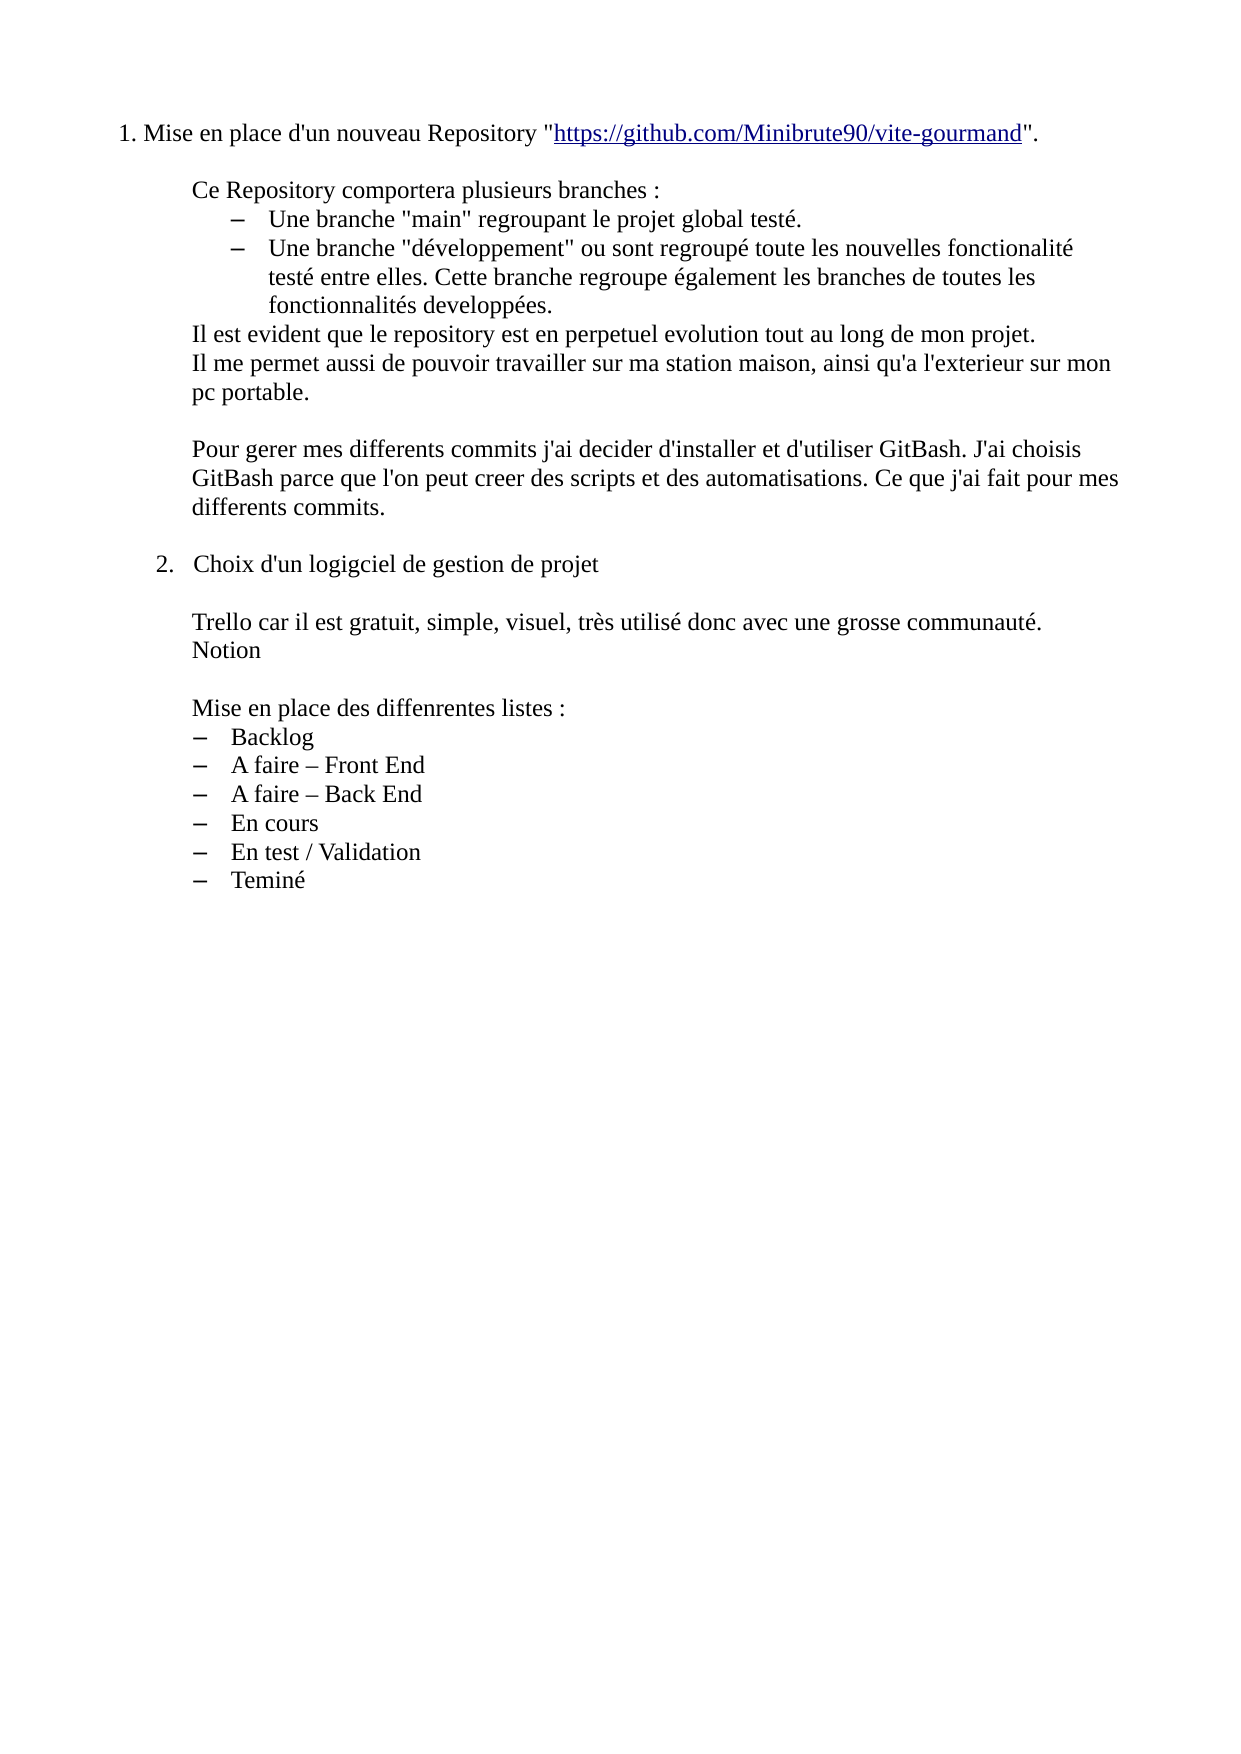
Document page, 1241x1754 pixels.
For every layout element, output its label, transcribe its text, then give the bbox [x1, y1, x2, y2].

list A faire – Front End [193, 751, 1122, 779]
list A faire – Back End [193, 779, 1122, 808]
text Pour gerer mes differents commits j'ai decider d'installer et d'utiliser GitBash. J'ai choisis GitBash parce que l'on peut creer des scripts et des automatisations. Ce que j'ai fait pour mes differents commits. [118, 434, 1122, 521]
text Il me permet aussi de pouvoir travailler sur ma station maison, ainsi qu'a l'exterieur sur mon pc portable. [118, 348, 1122, 406]
text Mise en place des diffenrentes listes : [118, 693, 1122, 722]
list En cours [193, 808, 1122, 837]
list Une branche "développement" ou sont regroupé toute les nouvelles fonctionalité testé entre elles. Cette branche regroupe également les branches de toutes les fonctionnalités developpées. [231, 233, 1122, 319]
text 1. Mise en place d'un nouveau Repository "https://github.com/Minibrute90/vite-gourmand". [118, 118, 1122, 147]
list Teminé [193, 866, 1122, 894]
list Backlog [193, 722, 1122, 751]
text Notion [118, 636, 1122, 664]
text Ce Repository comportera plusieurs branches : [118, 176, 1122, 204]
list Choix d'un logigciel de gestion de projet [156, 549, 1122, 578]
text Il est evident que le repository est en perpetuel evolution tout au long de mon projet. [118, 319, 1122, 348]
text Trello car il est gratuit, simple, visuel, très utilisé donc avec une grosse communauté. [118, 607, 1122, 636]
list Une branche "main" regroupant le projet global testé. [231, 204, 1122, 233]
list En test / Validation [193, 837, 1122, 866]
